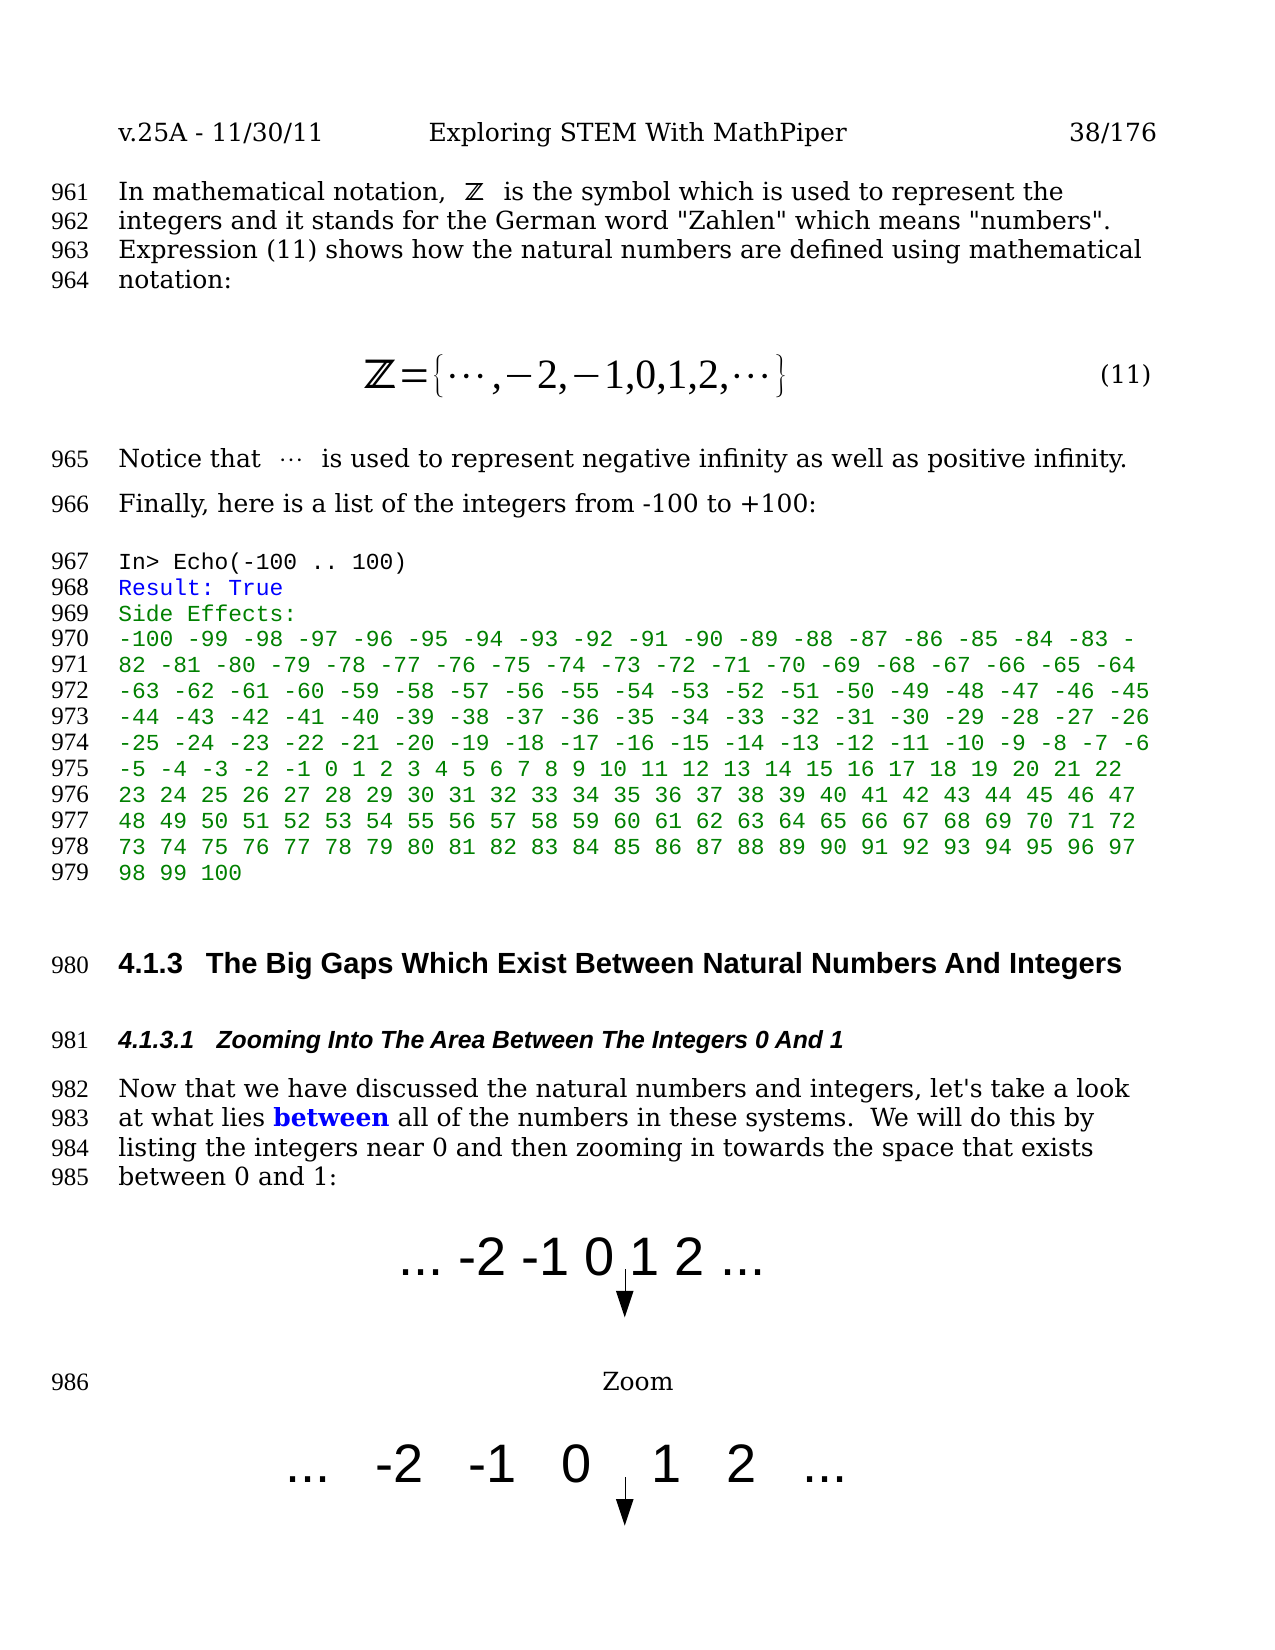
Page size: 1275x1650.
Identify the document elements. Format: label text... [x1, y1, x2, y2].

text In mathematical notation,is the symbol which is used to represent the integers and it stands for the German word "Zahlen" which means "numbers". Expression (11) shows how the natural numbers are defined using mathematical notation: [118, 177, 1157, 294]
text Zoom [118, 1367, 1157, 1396]
text In> Echo(-100 .. 100) [118, 550, 1157, 576]
text Side Effects: [118, 602, 1157, 628]
text Finally, here is a list of the integers from -100 to +100: [118, 489, 1157, 518]
table_header [118, 344, 1041, 406]
table_header (11) [1041, 344, 1157, 406]
text Result: True [118, 576, 1157, 602]
subtitle Zooming Into The Area Between The Integers 0 And 1 [118, 1025, 1157, 1053]
text -100 -99 -98 -97 -96 -95 -94 -93 -92 -91 -90 -89 -88 -87 -86 -85 -84 -83 -82 -81 -80 -79 -78 -77 -76 -75 -74 -73 -72 -71 -70 -69 -68 -67 -66 -65 -64 -63 -62 -61 -60 -59 -58 -57 -56 -55 -54 -53 -52 -51 -50 -49 -48 -47 -46 -45 -44 -43 -42 -41 -40 -39 -38 -37 -36 -35 -34 -33 -32 -31 -30 -29 -28 -27 -26 -25 -24 -23 -22 -21 -20 -19 -18 -17 -16 -15 -14 -13 -12 -11 -10 -9 -8 -7 -6 -5 -4 -3 -2 -1 0 1 2 3 4 5 6 7 8 9 10 11 12 13 14 15 16 17 18 19 20 21 22 23 24 25 26 27 28 29 30 31 32 33 34 35 36 37 38 39 40 41 42 43 44 45 46 47 48 49 50 51 52 53 54 55 56 57 58 59 60 61 62 63 64 65 66 67 68 69 70 71 72 73 74 75 76 77 78 79 80 81 82 83 84 85 86 87 88 89 90 91 92 93 94 95 96 97 98 99 100 [118, 628, 1157, 887]
text Now that we have discussed the natural numbers and integers, let's take a look at what lies between all of the numbers in these systems. We will do this by listing the integers near 0 and then zooming in towards the space that exists between 0 and 1: [118, 1074, 1157, 1191]
text Notice thatis used to represent negative infinity as well as positive infinity. [118, 444, 1157, 474]
subtitle The Big Gaps Which Exist Between Natural Numbers And Integers [118, 946, 1157, 980]
